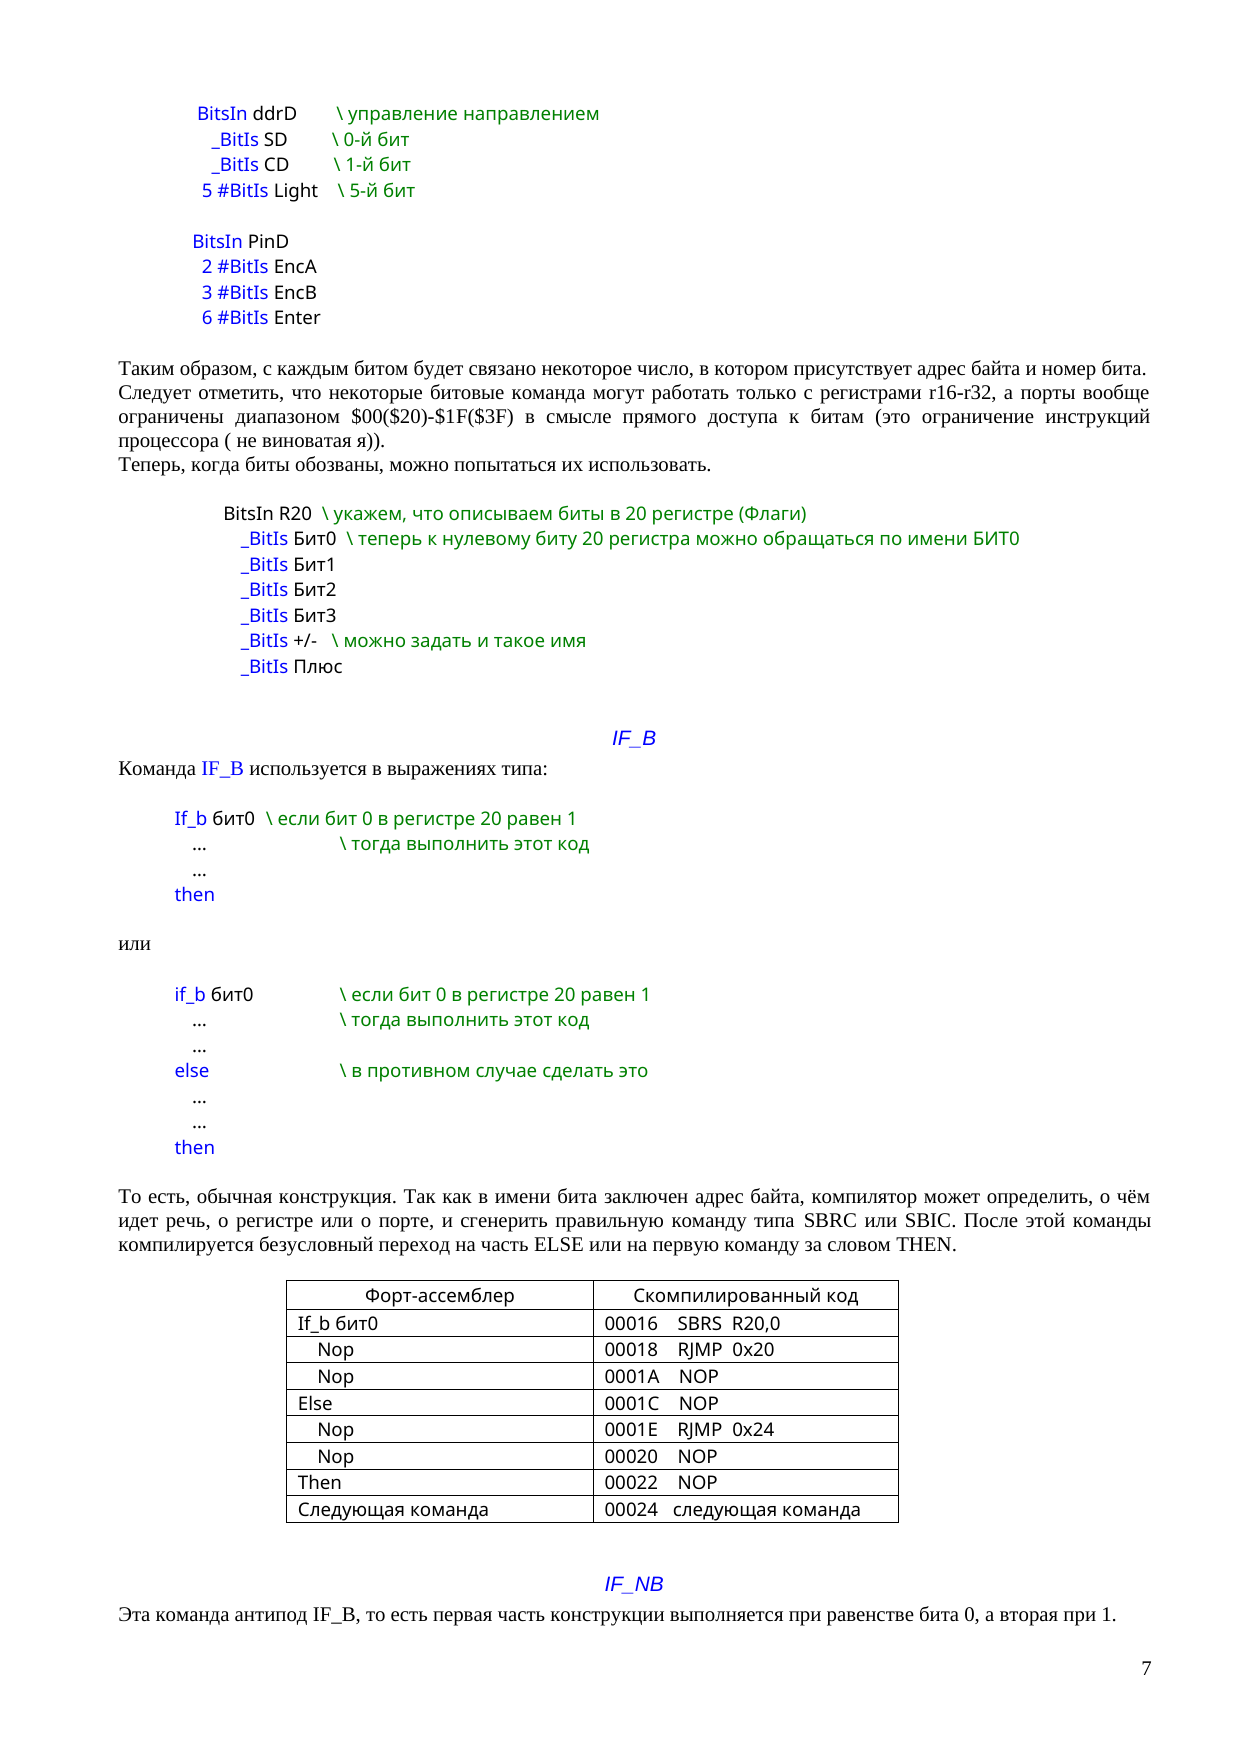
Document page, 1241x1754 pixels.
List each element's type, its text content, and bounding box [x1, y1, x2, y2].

subtitle IF_NB [118, 1572, 1152, 1596]
text _BitIs Бит2 [192, 577, 1152, 602]
table_cell 0001A NOP [594, 1363, 898, 1389]
text … [192, 856, 1152, 882]
text If_b бит0 \ если бит 0 в регистре 20 равен 1 [174, 805, 1152, 831]
text 2 #BitIs EncA [192, 254, 1152, 279]
text 6 #BitIs Enter [192, 305, 1152, 330]
table_cell Nop [287, 1443, 593, 1468]
text BitsIn R20 \ укажем, что описываем биты в 20 регистре (Флаги) [174, 500, 1152, 526]
text … [192, 1032, 1152, 1057]
text _BitIs +/- \ можно задать и такое имя [192, 628, 1152, 653]
text 3 #BitIs EncB [192, 279, 1152, 305]
text … [192, 1083, 1152, 1108]
table_cell 0001C NOP [594, 1390, 898, 1415]
table_cell Следующая команда [287, 1496, 593, 1522]
table_cell 00020 NOP [594, 1443, 898, 1468]
text Теперь, когда биты обозваны, можно попытаться их использовать. [118, 452, 1152, 476]
text _BitIs Плюс [192, 653, 1152, 679]
table_cell 0001E RJMP 0x24 [594, 1416, 898, 1442]
table_cell 00024 следующая команда [594, 1496, 898, 1522]
table_cell 00016 SBRS R20,0 [594, 1310, 898, 1336]
text … \ тогда выполнить этот код [192, 1006, 1152, 1032]
text _BitIs Бит1 [192, 551, 1152, 577]
text BitsIn ddrD \ управление направлением [192, 101, 1152, 126]
table_cell Else [287, 1390, 593, 1415]
text BitsIn PinD [192, 228, 1152, 254]
table_cell 00018 RJMP 0x20 [594, 1337, 898, 1362]
text if_b бит0 \ если бит 0 в регистре 20 равен 1 [174, 981, 1152, 1006]
text Таким образом, с каждым битом будет связано некоторое число, в котором присутствует адрес байта и номер бита. [118, 356, 1152, 380]
table_cell Nop [287, 1416, 593, 1442]
text then [174, 1134, 1152, 1159]
text Эта команда антипод IF_B, то есть первая часть конструкции выполняется при равенстве бита 0, а вторая при 1. [118, 1602, 1152, 1626]
text _BitIs Бит0 \ теперь к нулевому биту 20 регистра можно обращаться по имени БИТ0 [192, 526, 1152, 551]
text then [174, 882, 1152, 907]
table_header Скомпилированный код [594, 1281, 898, 1309]
text Команда IF_B используется в выражениях типа: [118, 756, 1152, 779]
text … \ тогда выполнить этот код [192, 831, 1152, 856]
text _BitIs CD \ 1-й бит [192, 152, 1152, 177]
text … [192, 1108, 1152, 1134]
table_cell 00022 NOP [594, 1470, 898, 1495]
text 5 #BitIs Light \ 5-й бит [192, 177, 1152, 203]
text То есть, обычная конструкция. Так как в имени бита заключен адрес байта, компилятор может определить, о чём идет речь, о регистре или о порте, и сгенерить правильную команду типа SBRC или SBIC. После этой команды компилируется безусловный переход на часть ELSE или на первую команду за словом THEN. [118, 1183, 1152, 1256]
table_cell If_b бит0 [287, 1310, 593, 1336]
text Следует отметить, что некоторые битовые команда могут работать только с регистрами r16-r32, а порты вообще ограничены диапазоном $00($20)-$1F($3F) в смысле прямого доступа к битам (это ограничение инструкций процессора ( не виноватая я)). [118, 380, 1152, 452]
table_cell Nop [287, 1363, 593, 1389]
table_header Форт-ассемблер [287, 1281, 593, 1309]
text else \ в противном случае сделать это [174, 1057, 1152, 1083]
text _BitIs SD \ 0-й бит [192, 126, 1152, 152]
text _BitIs Бит3 [192, 602, 1152, 628]
table_cell Nop [287, 1337, 593, 1362]
subtitle IF_B [118, 725, 1152, 749]
text или [118, 931, 1152, 955]
table_cell Then [287, 1470, 593, 1495]
